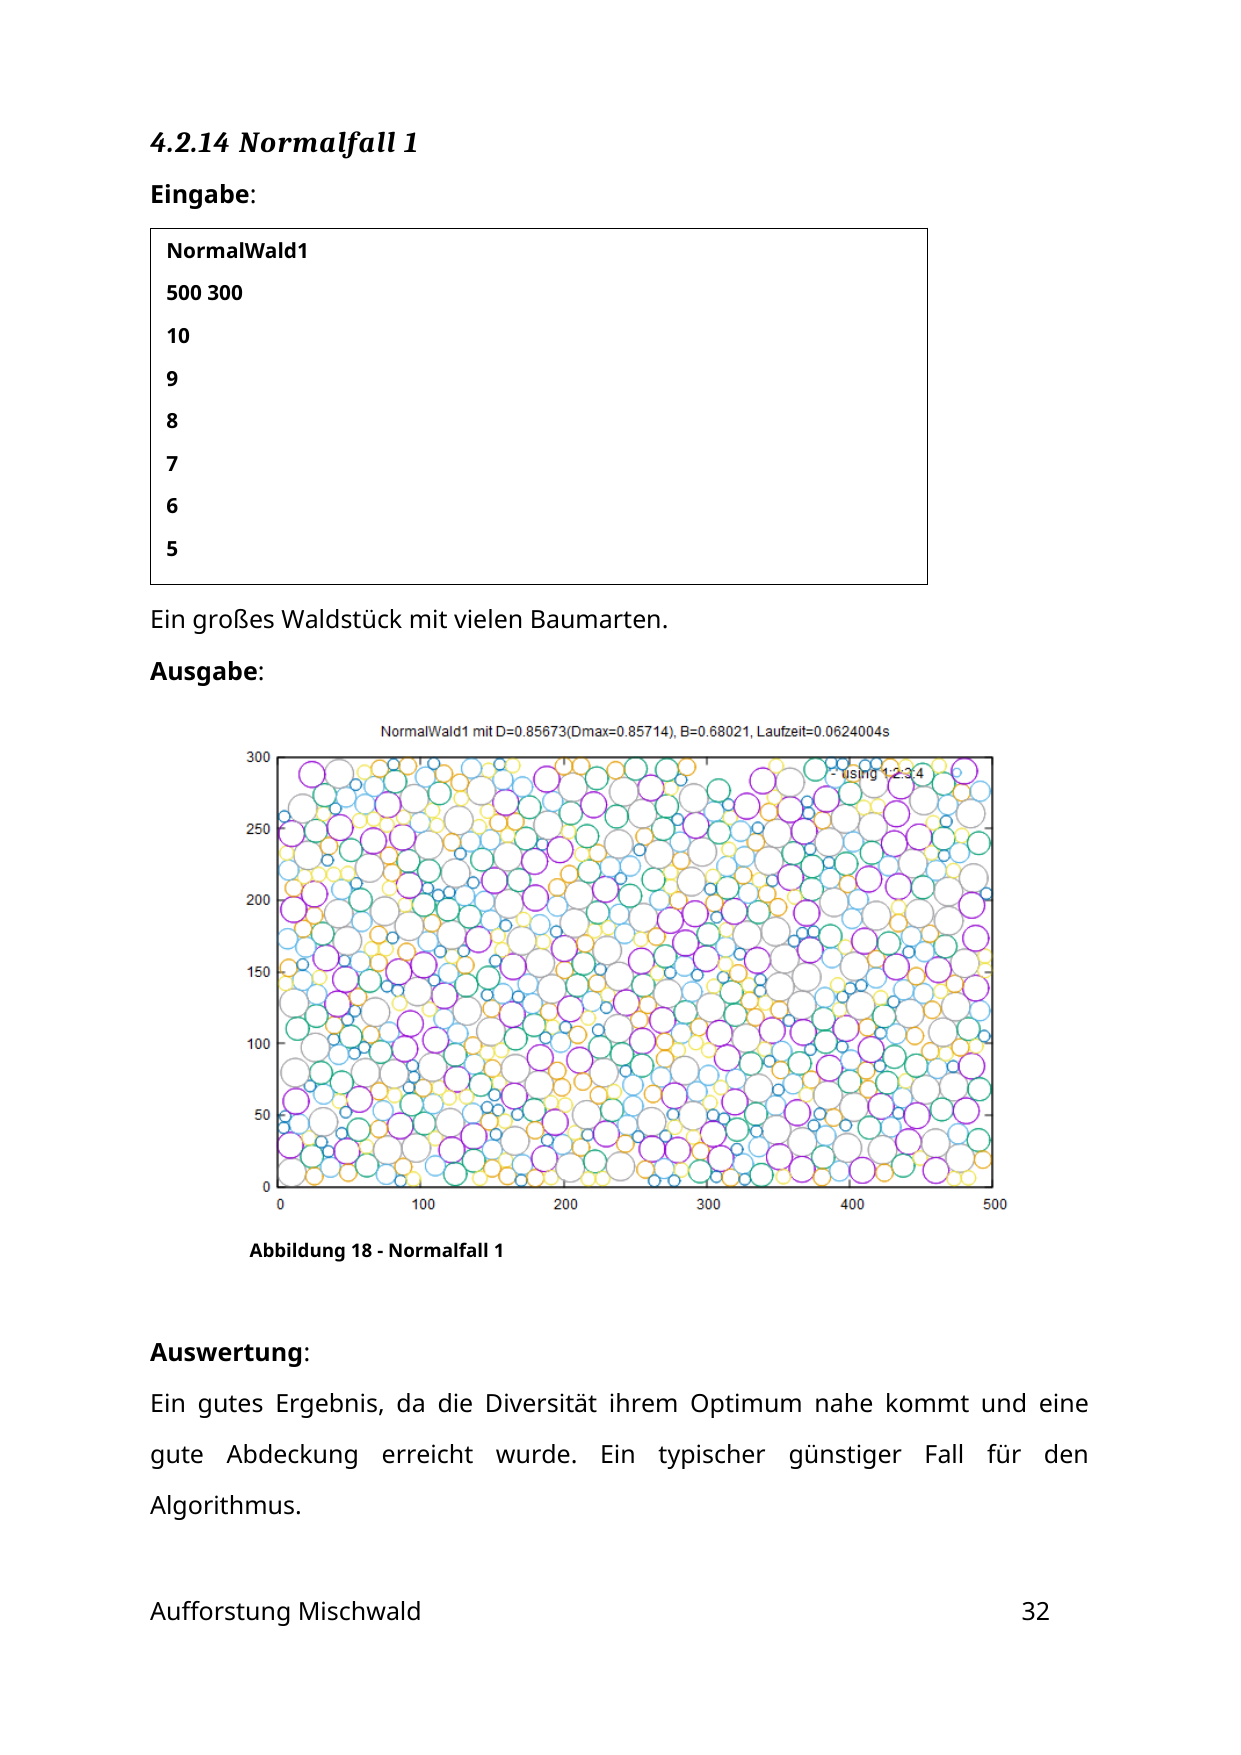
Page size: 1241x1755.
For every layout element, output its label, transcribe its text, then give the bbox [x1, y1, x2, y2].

text Eingabe: [150, 176, 1090, 210]
text 10 [166, 321, 912, 349]
text Abbildung 18 - Normalfall 1 [150, 1237, 1090, 1263]
text Ein großes Waldstück mit vielen Baumarten. [150, 602, 1090, 636]
text 7 [166, 449, 912, 477]
text Ein gutes Ergebnis, da die Diversität ihrem Optimum nahe kommt und eine gute Abdeckung erreicht wurde. Ein typischer günstiger Fall für den Algorithmus. [150, 1386, 1090, 1522]
text 8 [166, 406, 912, 435]
text 9 [166, 364, 912, 392]
text 4.2.14 Normalfall 1 [150, 126, 1090, 159]
text Auswertung: [150, 1334, 1090, 1369]
text 6 [166, 492, 912, 520]
text Ausgabe: [150, 653, 1090, 687]
text NormalWald1 [166, 236, 912, 264]
text 5 [166, 534, 912, 563]
text 500 300 [166, 278, 912, 307]
